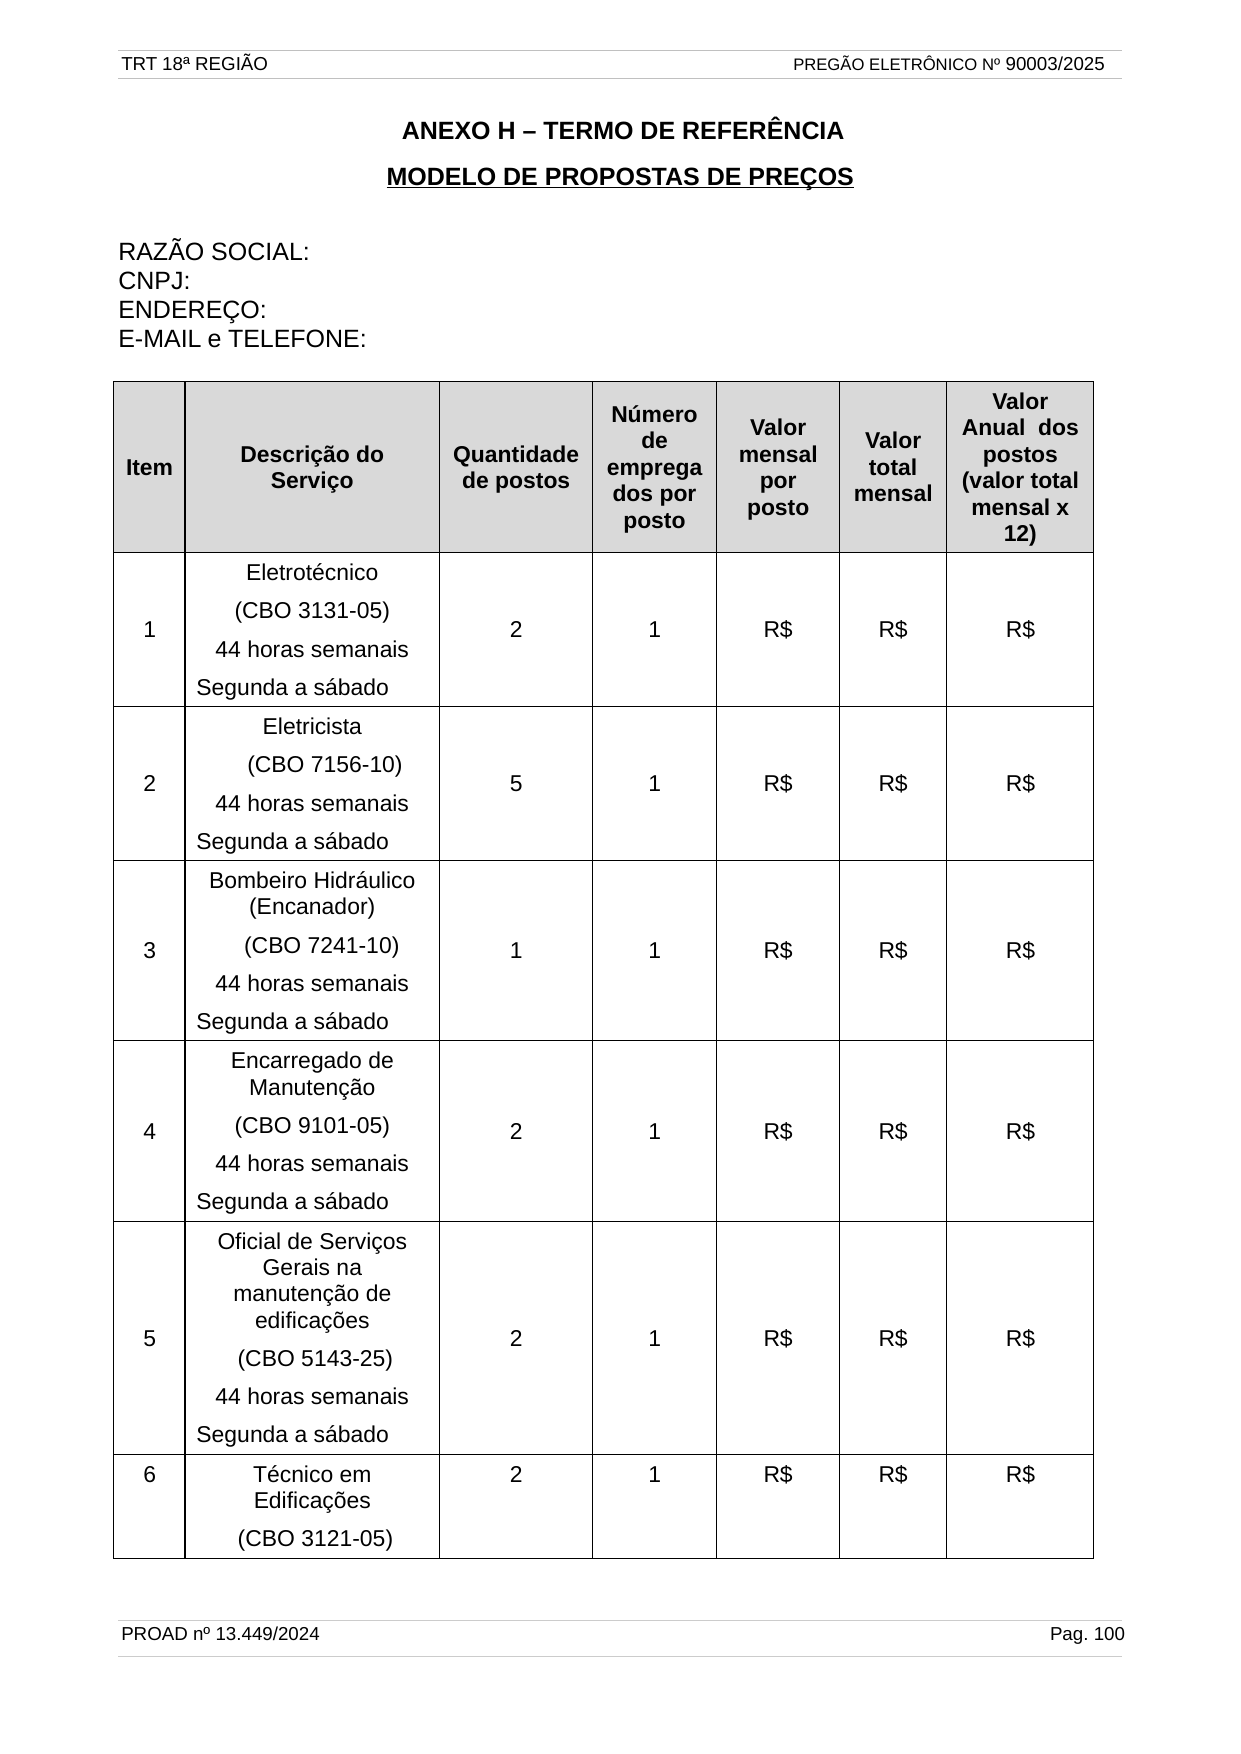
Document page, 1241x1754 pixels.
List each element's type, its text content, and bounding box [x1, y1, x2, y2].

table_cell 1 [593, 553, 716, 706]
table_cell R$ [840, 1222, 946, 1454]
table_cell R$ [840, 1041, 946, 1221]
table_cell 1 [114, 553, 184, 706]
table_cell 6 [114, 1455, 184, 1557]
table_cell 2 [440, 553, 592, 706]
table_header Descrição do Serviço [186, 382, 439, 552]
table_cell R$ [717, 707, 839, 860]
table_cell Técnico em Edificações (CBO 3121-05) [186, 1455, 439, 1557]
table_cell R$ [717, 1222, 839, 1454]
text ENDEREÇO: [118, 295, 1122, 323]
table_cell 5 [440, 707, 592, 860]
table_cell R$ [717, 861, 839, 1040]
text ANEXO H – TERMO DE REFERÊNCIA [118, 116, 1122, 144]
table_cell 2 [440, 1455, 592, 1557]
table_cell 1 [593, 861, 716, 1040]
table_header Valor total mensal [840, 382, 946, 552]
table_cell R$ [717, 1041, 839, 1221]
table_cell 1 [593, 1455, 716, 1557]
table_cell R$ [840, 707, 946, 860]
table_header Número de empregados por posto [593, 382, 716, 552]
text RAZÃO SOCIAL: [118, 237, 1122, 266]
table_header Valor mensal por posto [717, 382, 839, 552]
table_cell 2 [114, 707, 184, 860]
table_cell 1 [593, 1041, 716, 1221]
table_header Valor Anual dos postos (valor total mensal x 12) [947, 382, 1093, 552]
table_cell 1 [593, 1222, 716, 1454]
table_cell 3 [114, 861, 184, 1040]
table_cell R$ [947, 553, 1093, 706]
table_cell Bombeiro Hidráulico (Encanador) (CBO 7241-10) 44 horas semanais Segunda a sábado [186, 861, 439, 1040]
table_cell R$ [947, 861, 1093, 1040]
table_cell Eletricista (CBO 7156-10) 44 horas semanais Segunda a sábado [186, 707, 439, 860]
table_cell Eletrotécnico (CBO 3131-05) 44 horas semanais Segunda a sábado [186, 553, 439, 706]
text CNPJ: [118, 266, 1122, 295]
table_cell R$ [947, 707, 1093, 860]
table_cell Encarregado de Manutenção (CBO 9101-05) 44 horas semanais Segunda a sábado [186, 1041, 439, 1221]
table_cell R$ [840, 1455, 946, 1557]
table_cell 5 [114, 1222, 184, 1454]
table_cell R$ [840, 861, 946, 1040]
table_cell 1 [440, 861, 592, 1040]
text E-MAIL e TELEFONE: [118, 323, 1122, 352]
table_cell R$ [840, 553, 946, 706]
table_cell 4 [114, 1041, 184, 1221]
table_cell 2 [440, 1041, 592, 1221]
table_cell R$ [717, 1455, 839, 1557]
table_header Quantidade de postos [440, 382, 592, 552]
table_cell Oficial de Serviços Gerais na manutenção de edificações (CBO 5143-25) 44 horas semanais Segunda a sábado [186, 1222, 439, 1454]
table_cell 2 [440, 1222, 592, 1454]
text MODELO DE PROPOSTAS DE PREÇOS [118, 162, 1122, 191]
table_cell R$ [947, 1455, 1093, 1557]
table_cell 1 [593, 707, 716, 860]
table_cell R$ [947, 1041, 1093, 1221]
table_cell R$ [947, 1222, 1093, 1454]
table_cell R$ [717, 553, 839, 706]
table_header Item [114, 382, 184, 552]
